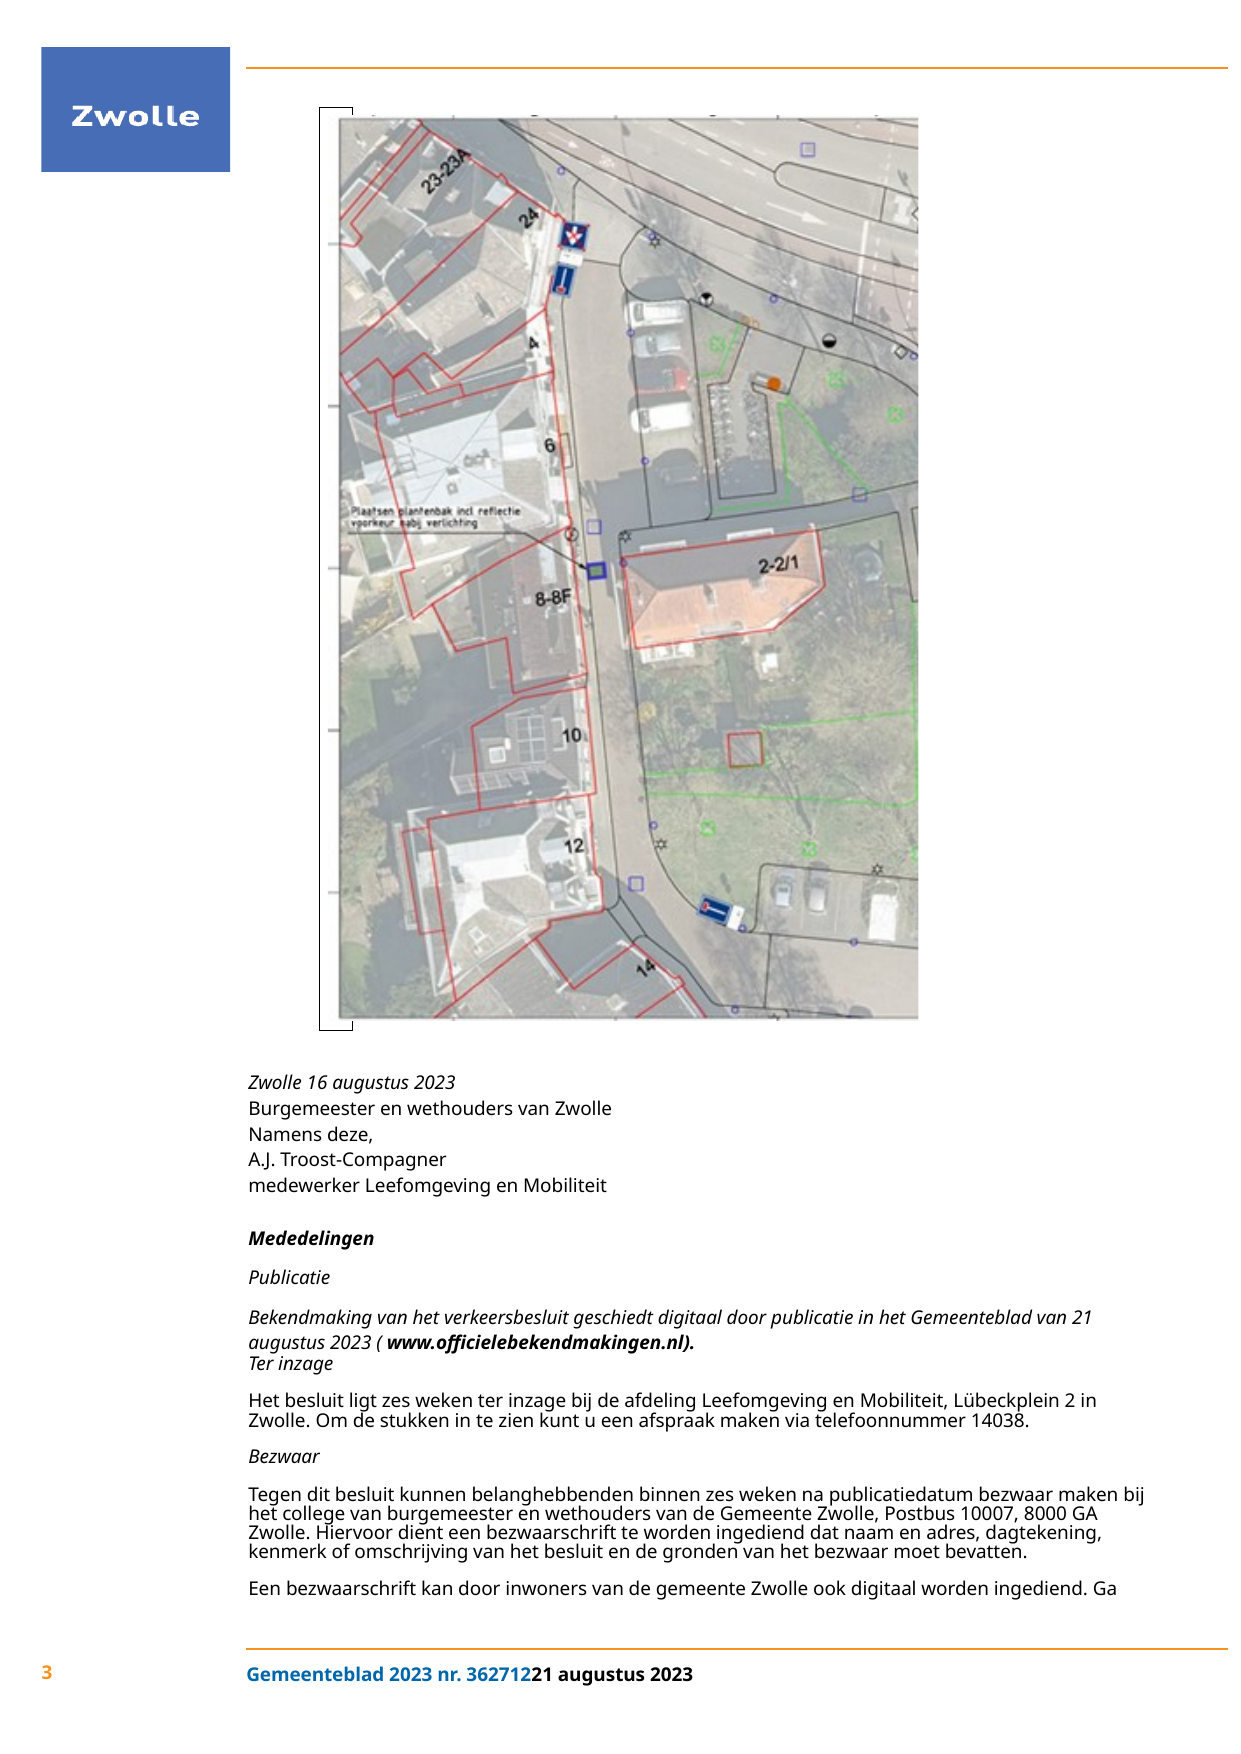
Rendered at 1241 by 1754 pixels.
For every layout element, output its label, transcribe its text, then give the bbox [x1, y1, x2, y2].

text A.J. Troost-Compagner [248, 1147, 1152, 1172]
picture [327, 115, 919, 1021]
text Namens deze, [248, 1121, 1152, 1147]
picture [41, 47, 231, 172]
text Het besluit ligt zes weken ter inzage bij de afdeling Leefomgeving en Mobiliteit, Lübeckplein 2 in Zwolle. Om de stukken in te zien kunt u een afspraak maken via telefoonnummer 14038. [248, 1392, 1152, 1431]
text Bekendmaking van het verkeersbesluit geschiedt digitaal door publicatie in het Gemeenteblad van 21 augustus 2023 ( www.officielebekendmakingen.nl). [248, 1304, 1152, 1355]
text Mededelingen [248, 1225, 1152, 1251]
text Publicatie [248, 1264, 1152, 1290]
text Tegen dit besluit kunnen belanghebbenden binnen zes weken na publicatiedatum bezwaar maken bij het college van burgemeester en wethouders van de Gemeente Zwolle, Postbus 10007, 8000 GA Zwolle. Hiervoor dient een bezwaarschrift te worden ingediend dat naam en adres, dagtekening, kenmerk of omschrijving van het besluit en de gronden van het bezwaar moet bevatten. [248, 1486, 1152, 1563]
text medewerker Leefomgeving en Mobiliteit [248, 1172, 1152, 1198]
text Een bezwaarschrift kan door inwoners van de gemeente Zwolle ook digitaal worden ingediend. Ga [248, 1580, 1152, 1599]
text Burgemeester en wethouders van Zwolle [248, 1095, 1152, 1121]
text Bezwaar [248, 1448, 1152, 1468]
text Zwolle 16 augustus 2023 [248, 1069, 1152, 1095]
text Ter inzage [248, 1355, 1152, 1374]
